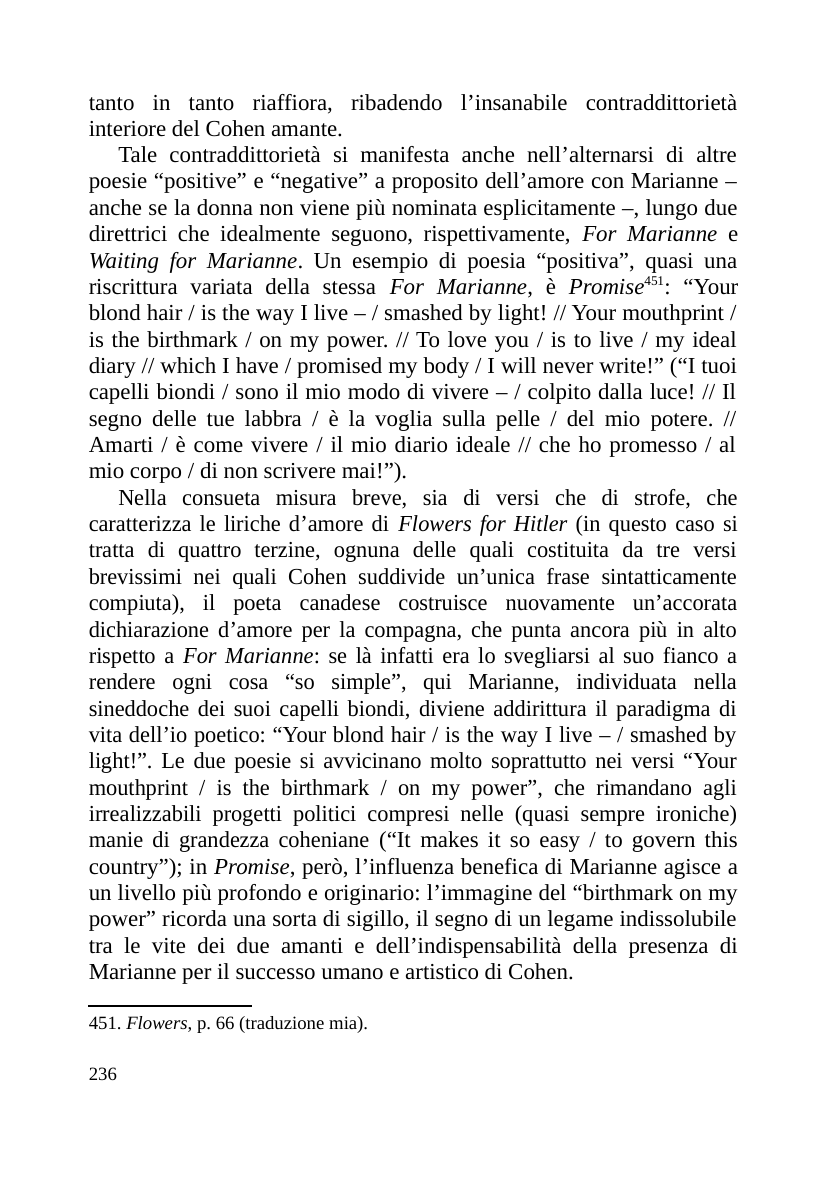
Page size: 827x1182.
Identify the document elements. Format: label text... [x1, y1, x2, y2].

text Nella consueta misura breve, sia di versi che di strofe, che caratterizza le liriche d’amore di Flowers for Hitler (in questo caso si tratta di quattro terzine, ognuna delle quali costituita da tre versi brevissimi nei quali Cohen suddivide un’unica frase sintatticamente compiuta), il poeta canadese costruisce nuovamente un’accorata dichiarazione d’amore per la compagna, che punta ancora più in alto rispetto a For Marianne: se là infatti era lo svegliarsi al suo fianco a rendere ogni cosa “so simple”, qui Marianne, individuata nella sineddoche dei suoi capelli biondi, diviene addirittura il paradigma di vita dell’io poetico: “Your blond hair / is the way I live – / smashed by light!”. Le due poesie si avvicinano molto soprattutto nei versi “Your mouthprint / is the birthmark / on my power”, che rimandano agli irrealizzabili progetti politici compresi nelle (quasi sempre ironiche) manie di grandezza coheniane (“It makes it so easy / to govern this country”); in Promise, però, l’influenza benefica di Marianne agisce a un livello più profondo e originario: l’immagine del “birthmark on my power” ricorda una sorta di sigillo, il segno di un legame indissolubile tra le vite dei due amanti e dell’indispensabilità della presenza di Marianne per il successo umano e artistico di Cohen. [88, 484, 738, 984]
text Flowers, p. 66 (traduzione mia). [88, 1012, 738, 1034]
text Tale contraddittorietà si manifesta anche nell’alternarsi di altre poesie “positive” e “negative” a proposito dell’amore con Marianne – anche se la donna non viene più nominata esplicitamente –, lungo due direttrici che idealmente seguono, rispettivamente, For Marianne e Waiting for Marianne. Un esempio di poesia “positiva”, quasi una riscrittura variata della stessa For Marianne, è Promise: “Your blond hair / is the way I live – / smashed by light! // Your mouthprint / is the birthmark / on my power. // To love you / is to live / my ideal diary // which I have / promised my body / I will never write!” (“I tuoi capelli biondi / sono il mio modo di vivere – / colpito dalla luce! // Il segno delle tue labbra / è la voglia sulla pelle / del mio potere. // Amarti / è come vivere / il mio diario ideale // che ho promesso / al mio corpo / di non scrivere mai!”). [88, 141, 738, 484]
text tanto in tanto riaffiora, ribadendo l’insanabile contraddittorietà interiore del Cohen amante. [88, 88, 738, 141]
